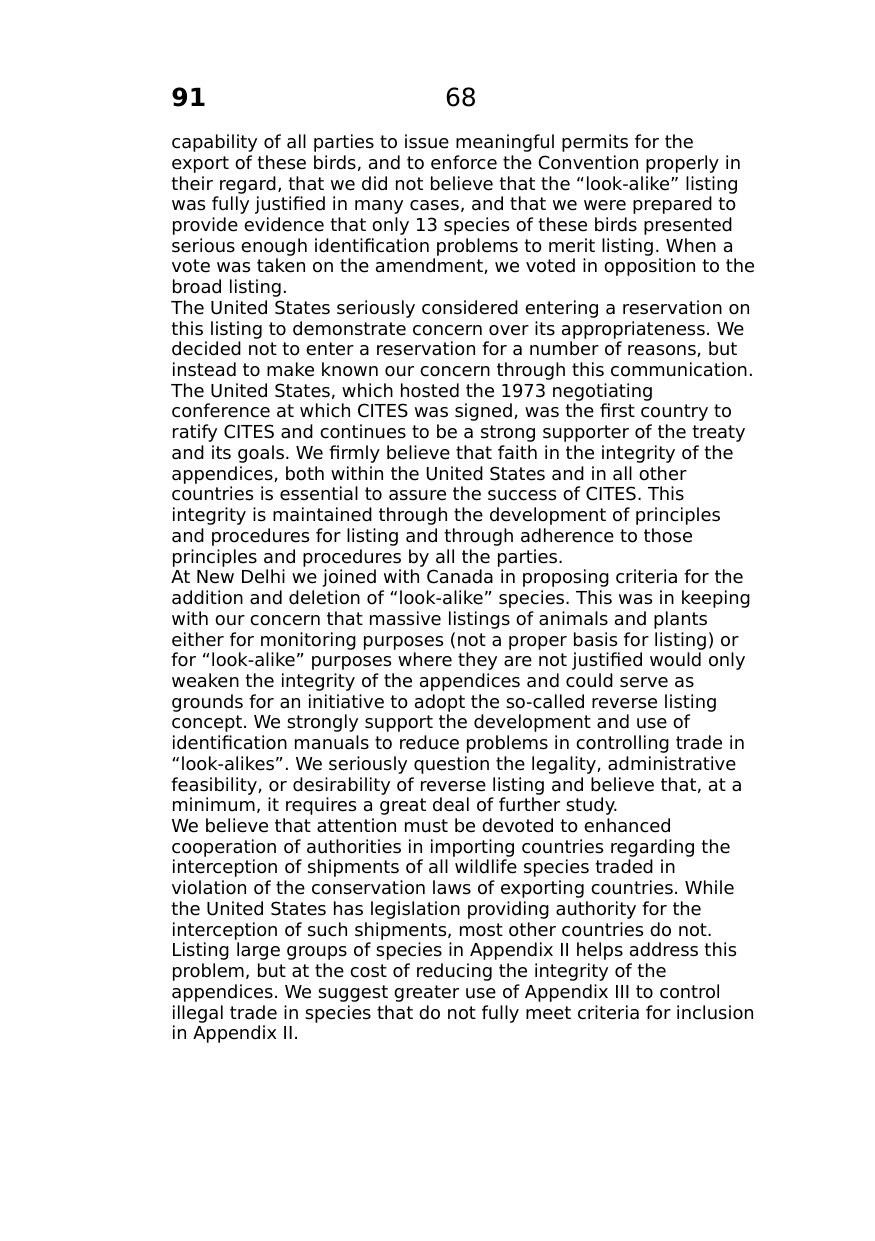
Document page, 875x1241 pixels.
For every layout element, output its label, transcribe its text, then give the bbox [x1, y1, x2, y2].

text The United States seriously considered entering a reservation on this listing to demonstrate concern over its appropriateness. We decided not to enter a reservation for a number of reasons, but instead to make known our concern through this communication. [171, 298, 756, 381]
text The United States, which hosted the 1973 negotiating conference at which CITES was signed, was the first country to ratify CITES and continues to be a strong supporter of the treaty and its goals. We firmly believe that faith in the integrity of the appendices, both within the United States and in all other countries is essential to assure the success of CITES. This integrity is maintained through the development of principles and procedures for listing and through adherence to those principles and procedures by all the parties. [171, 381, 756, 567]
text We believe that attention must be devoted to enhanced cooperation of authorities in importing countries regarding the interception of shipments of all wildlife species traded in violation of the conservation laws of exporting countries. While the United States has legislation providing authority for the interception of such shipments, most other countries do not. Listing large groups of species in Appendix II helps address this problem, but at the cost of reducing the integrity of the appendices. We suggest greater use of Appendix III to control illegal trade in species that do not fully meet criteria for inclusion in Appendix II. [171, 816, 756, 1044]
text capability of all parties to issue meaningful permits for the export of these birds, and to enforce the Convention properly in their regard, that we did not believe that the “look-alike” listing was fully justified in many cases, and that we were prepared to provide evidence that only 13 species of these birds presented serious enough identification problems to merit listing. When a vote was taken on the amendment, we voted in opposition to the broad listing. [171, 132, 756, 298]
text At New Delhi we joined with Canada in proposing criteria for the addition and deletion of “look-alike” species. This was in keeping with our concern that massive listings of animals and plants either for monitoring purposes (not a proper basis for listing) or for “look-alike” purposes where they are not justified would only weaken the integrity of the appendices and could serve as grounds for an initiative to adopt the so-called reverse listing concept. We strongly support the development and use of identification manuals to reduce problems in controlling trade in “look-alikes”. We seriously question the legality, administrative feasibility, or desirability of reverse listing and believe that, at a minimum, it requires a great deal of further study. [171, 567, 756, 816]
